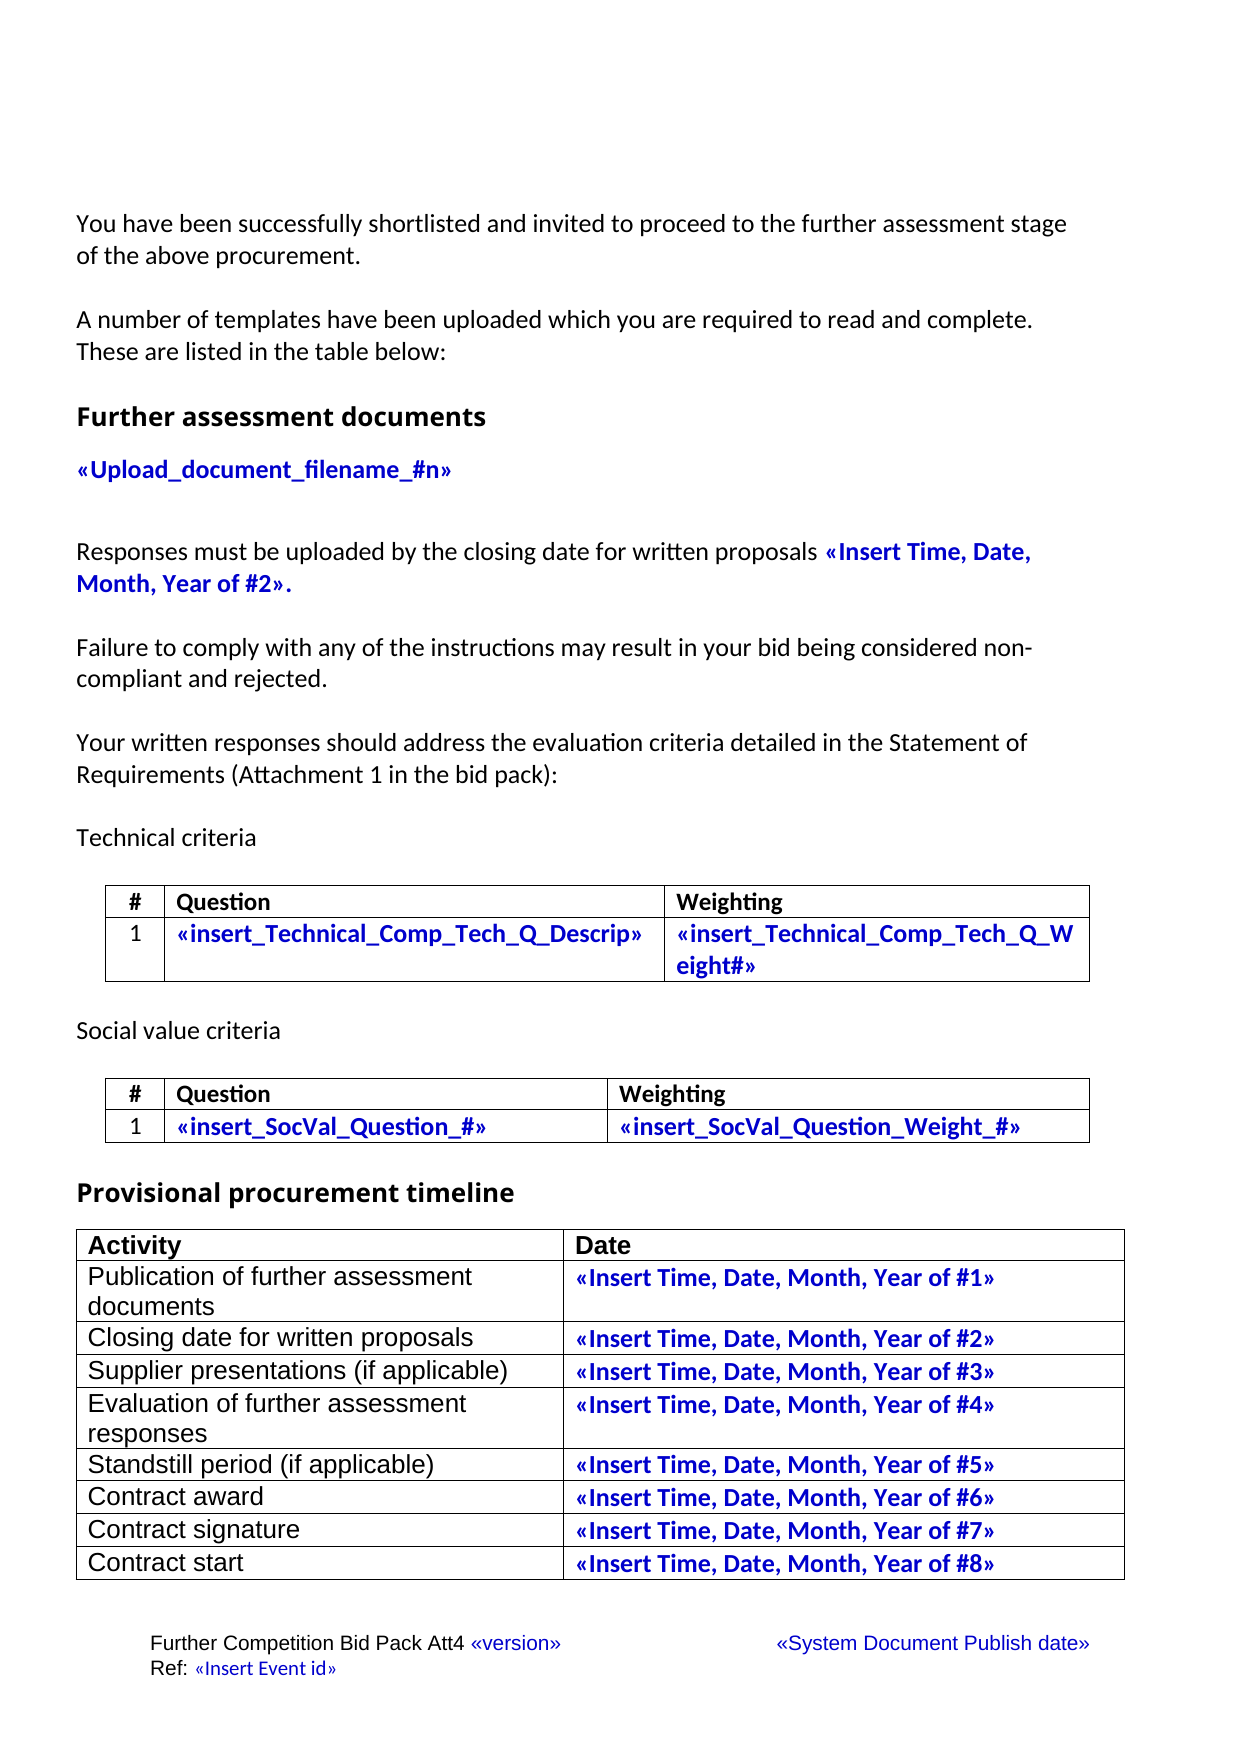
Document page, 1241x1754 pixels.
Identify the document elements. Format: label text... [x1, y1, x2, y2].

table_cell Closing date for written proposals [77, 1322, 563, 1354]
table_cell «Insert Time, Date, Month, Year of #4» [564, 1388, 1124, 1448]
text Social value criteria [76, 1014, 1090, 1046]
table_cell «Insert Time, Date, Month, Year of #1» [564, 1261, 1124, 1321]
table_header Weighting [608, 1079, 1089, 1109]
table_cell Standstill period (if applicable) [77, 1449, 563, 1480]
text You have been successfully shortlisted and invited to proceed to the further assessment stage of the above procurement. [76, 207, 1090, 271]
text Provisional procurement timeline [76, 1175, 1090, 1210]
table_header # [106, 1079, 164, 1109]
table_header Question [165, 886, 664, 917]
text Responses must be uploaded by the closing date for written proposals «Insert Time, Date, Month, Year of #2». [76, 536, 1090, 599]
table_header Date [564, 1230, 1124, 1260]
table_header # [106, 886, 164, 917]
text «Upload_document_filename_#n» [76, 453, 1090, 484]
text Further assessment documents [76, 398, 1090, 434]
table_cell Publication of further assessment documents [77, 1261, 563, 1321]
text A number of templates have been uploaded which you are required to read and complete. These are listed in the table below: [76, 303, 1090, 366]
table_cell Contract award [77, 1481, 563, 1513]
table_cell 1 [106, 918, 164, 981]
table_cell «Insert Time, Date, Month, Year of #6» [564, 1481, 1124, 1513]
text Failure to comply with any of the instructions may result in your bid being considered non-compliant and rejected. [76, 631, 1090, 694]
table_cell Contract start [77, 1547, 563, 1579]
table_cell «Insert Time, Date, Month, Year of #2» [564, 1322, 1124, 1354]
table_cell 1 [106, 1110, 164, 1142]
text Technical criteria [76, 821, 1090, 853]
table_cell «Insert Time, Date, Month, Year of #3» [564, 1355, 1124, 1387]
table_cell Contract signature [77, 1514, 563, 1546]
table_header Weighting [665, 886, 1089, 917]
table_cell «insert_SocVal_Question_#» [165, 1110, 607, 1142]
table_header Question [165, 1079, 607, 1109]
table_header Activity [77, 1230, 563, 1260]
table_cell «Insert Time, Date, Month, Year of #7» [564, 1514, 1124, 1546]
table_cell Supplier presentations (if applicable) [77, 1355, 563, 1387]
table_cell Evaluation of further assessment responses [77, 1388, 563, 1448]
text Your written responses should address the evaluation criteria detailed in the Statement of Requirements (Attachment 1 in the bid pack): [76, 726, 1090, 790]
table_cell «Insert Time, Date, Month, Year of #5» [564, 1449, 1124, 1480]
table_cell «insert_Technical_Comp_Tech_Q_Weight#» [665, 918, 1089, 981]
table_cell «Insert Time, Date, Month, Year of #8» [564, 1547, 1124, 1579]
table_cell «insert_Technical_Comp_Tech_Q_Descrip» [165, 918, 664, 981]
table_cell «insert_SocVal_Question_Weight_#» [608, 1110, 1089, 1142]
